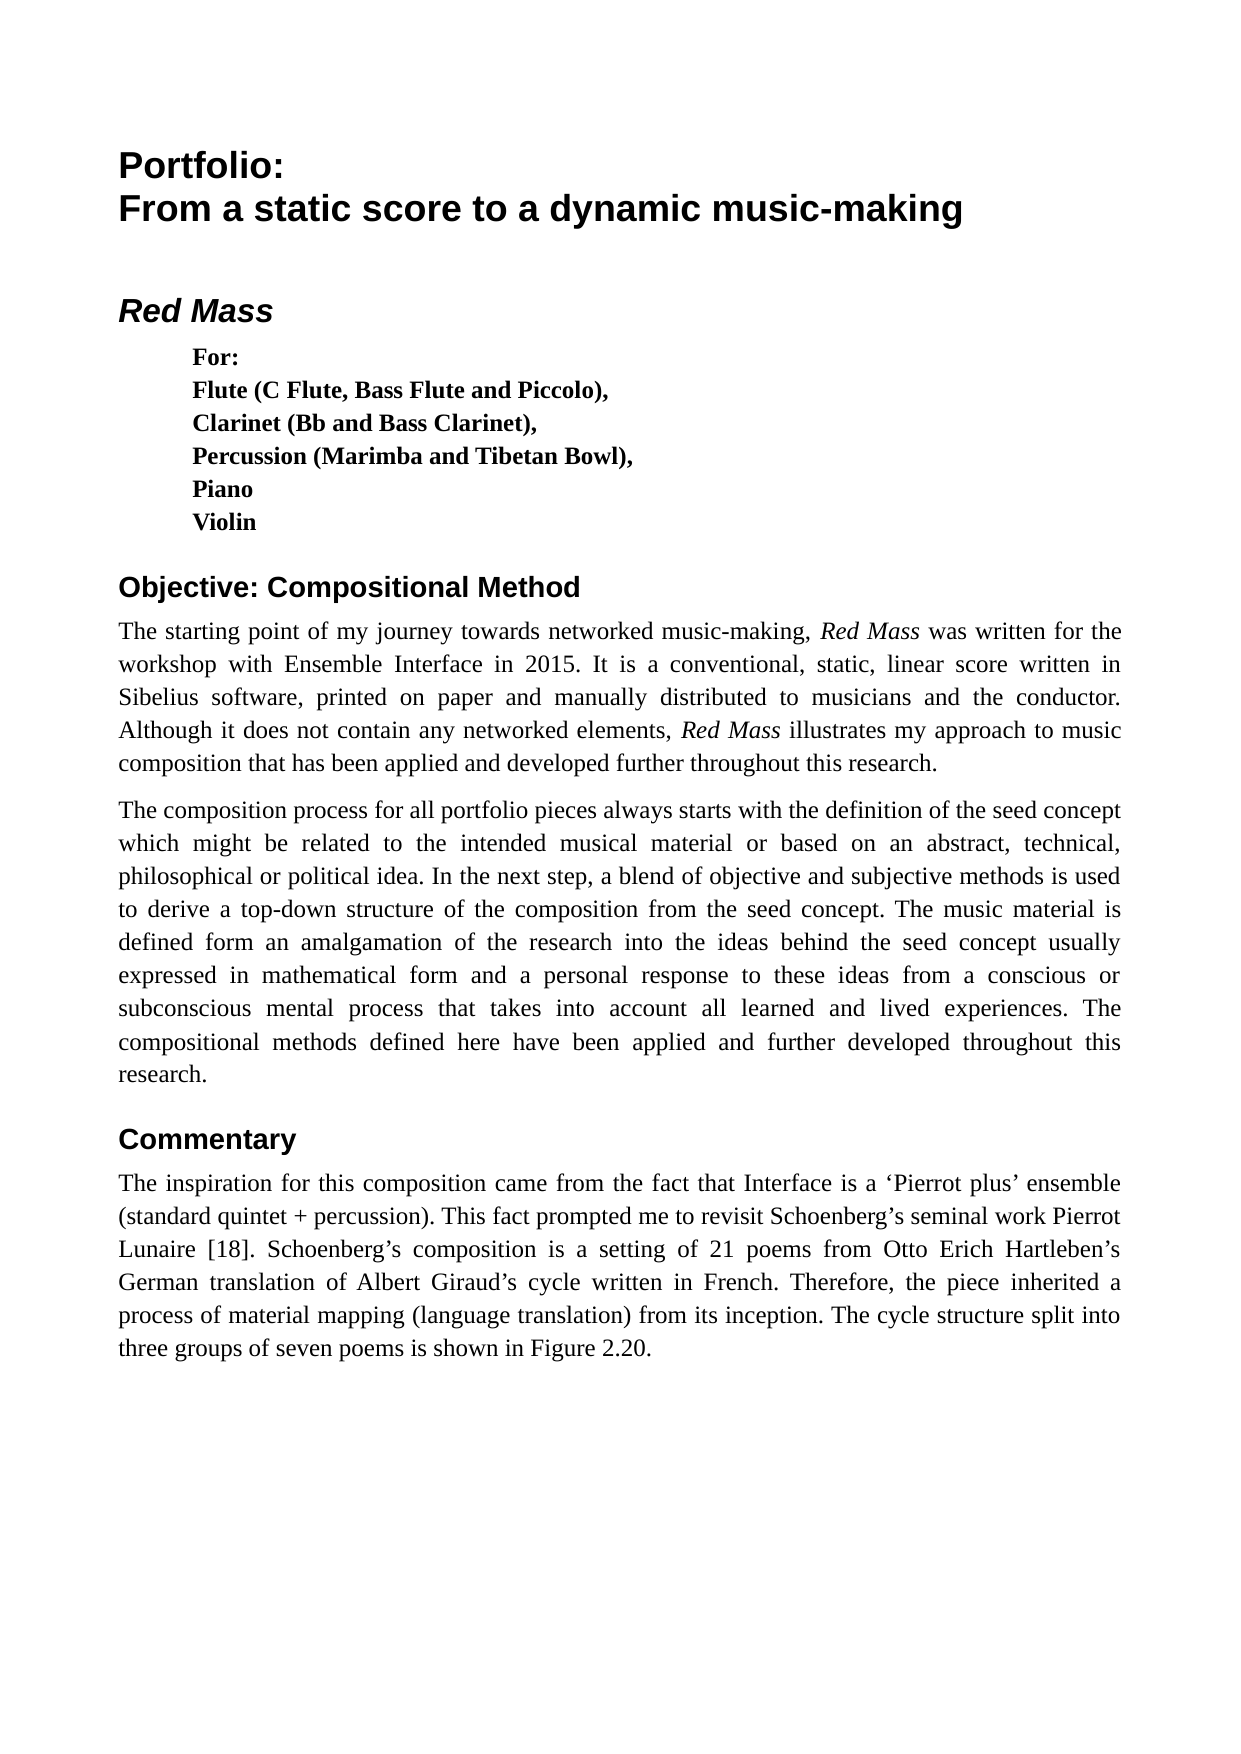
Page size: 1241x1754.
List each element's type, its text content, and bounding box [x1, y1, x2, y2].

subtitle Commentary [118, 1122, 1122, 1155]
subtitle Objective: Compositional Method [118, 570, 1122, 603]
subtitle Red Mass [118, 291, 1122, 330]
text The inspiration for this composition came from the fact that Interface is a ‘Pierrot plus’ ensemble (standard quintet + percussion). This fact prompted me to revisit Schoenberg’s seminal work Pierrot Lunaire [18]. Schoenberg’s composition is a setting of 21 poems from Otto Erich Hartleben’s German translation of Albert Giraud’s cycle written in French. Therefore, the piece inherited a process of material mapping (language translation) from its inception. The cycle structure split into three groups of seven poems is shown in Figure 2.20. [118, 1168, 1122, 1362]
text The composition process for all portfolio pieces always starts with the definition of the seed concept which might be related to the intended musical material or based on an abstract, technical, philosophical or political idea. In the next step, a blend of objective and subjective methods is used to derive a top-down structure of the composition from the seed concept. The music material is defined form an amalgamation of the research into the ideas behind the seed concept usually expressed in mathematical form and a personal response to these ideas from a conscious or subconscious mental process that takes into account all learned and lived experiences. The compositional methods defined here have been applied and further developed throughout this research. [118, 795, 1122, 1088]
text For: Flute (C Flute, Bass Flute and Piccolo), Clarinet (Bb and Bass Clarinet), Percussion (Marimba and Tibetan Bowl), Piano Violin [192, 342, 1122, 536]
text The starting point of my journey towards networked music-making, Red Mass was written for the workshop with Ensemble Interface in 2015. It is a conventional, static, linear score written in Sibelius software, printed on paper and manually distributed to musicians and the conductor. Although it does not contain any networked elements, Red Mass illustrates my approach to music composition that has been applied and developed further throughout this research. [118, 616, 1122, 777]
subtitle Portfolio: From a static score to a dynamic music-making [118, 143, 1122, 229]
